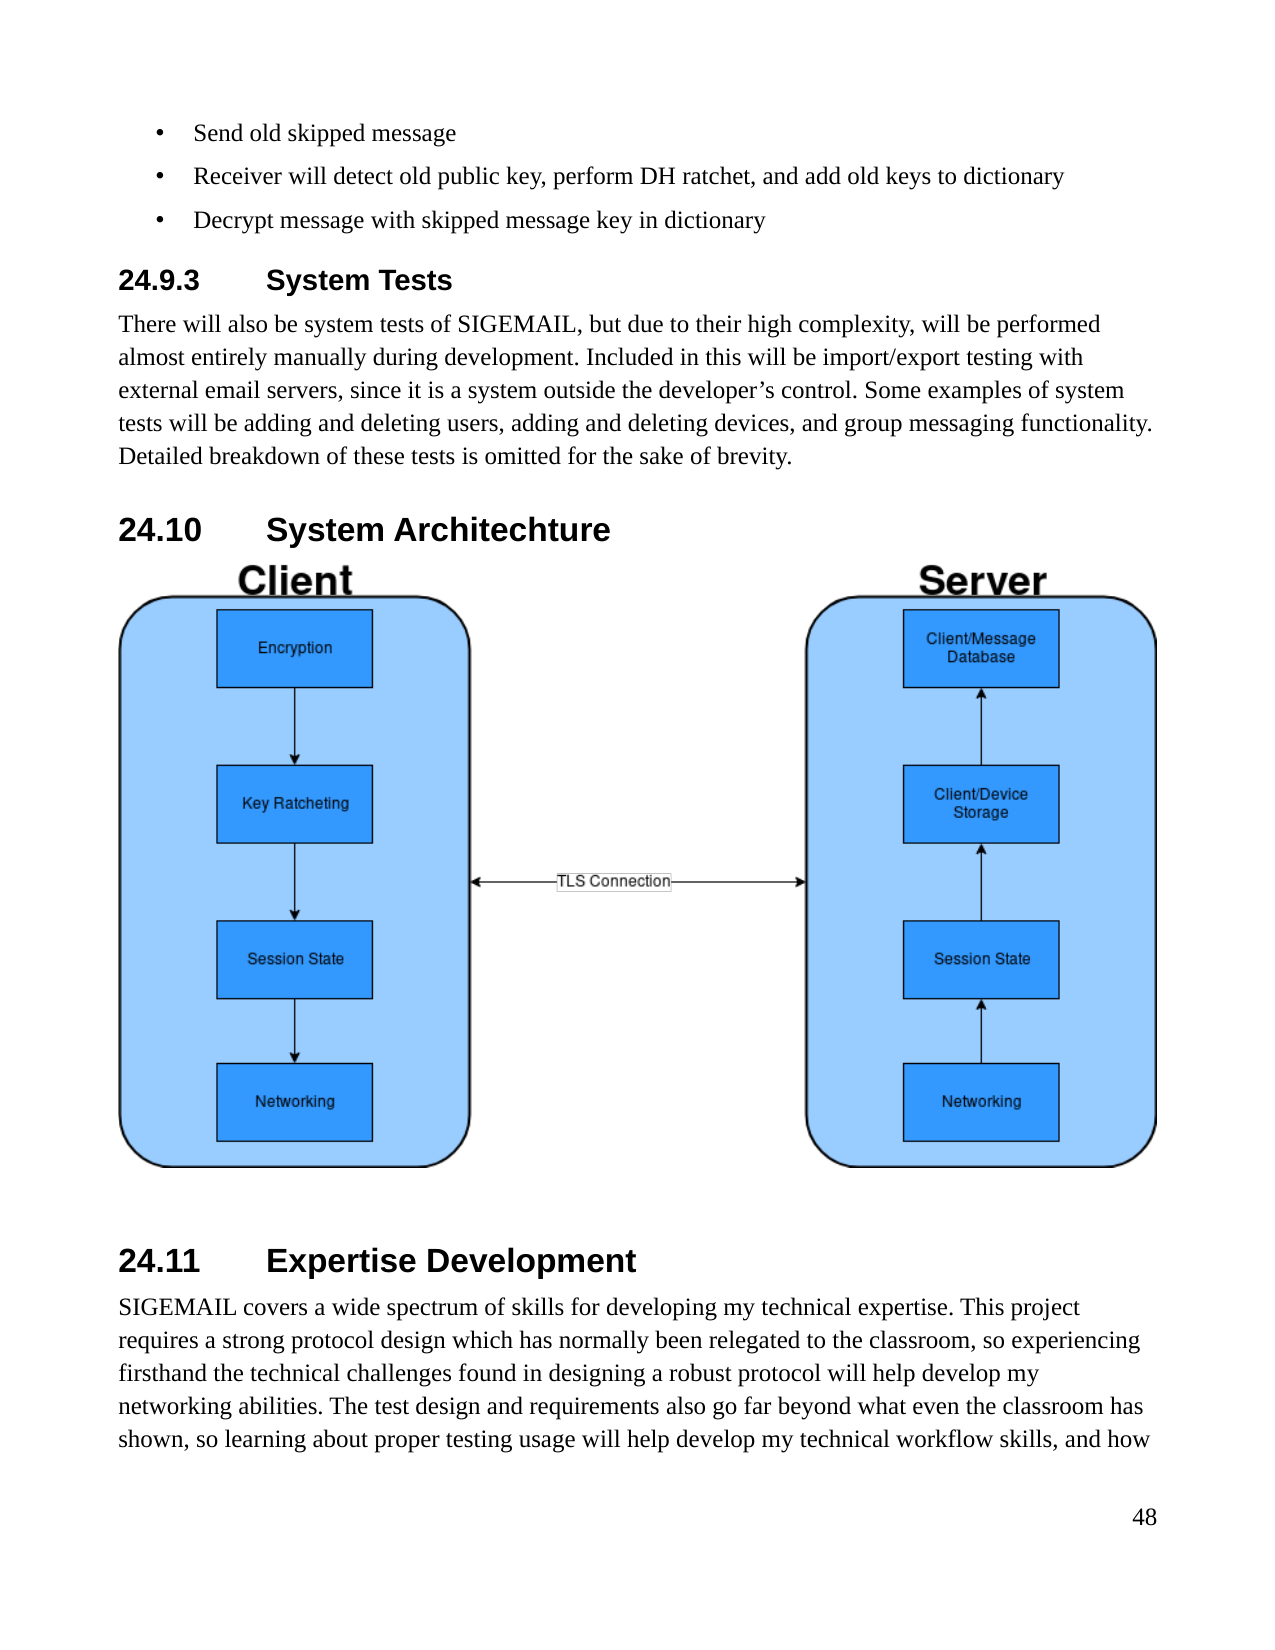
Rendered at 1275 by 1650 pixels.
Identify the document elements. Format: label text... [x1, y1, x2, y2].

text SIGEMAIL covers a wide spectrum of skills for developing my technical expertise. This project requires a strong protocol design which has normally been relegated to the classroom, so experiencing firsthand the technical challenges found in designing a robust protocol will help develop my networking abilities. The test design and requirements also go far beyond what even the classroom has shown, so learning about proper testing usage will help develop my technical workflow skills, and how [118, 1292, 1157, 1453]
subtitle Expertise Development [118, 1241, 1157, 1279]
list Decrypt message with skipped message key in dictionary [156, 205, 1157, 233]
text There will also be system tests of SIGEMAIL, but due to their high complexity, will be performed almost entirely manually during development. Included in this will be import/export testing with external email servers, since it is a system outside the developer’s control. Some examples of system tests will be adding and deleting users, adding and deleting devices, and group messaging functionality. Detailed breakdown of these tests is omitted for the sake of brevity. [118, 309, 1157, 470]
subtitle System Tests [118, 263, 1157, 296]
subtitle System Architechture [118, 509, 1157, 548]
list Receiver will detect old public key, perform DH ratchet, and add old keys to dictionary [156, 161, 1157, 190]
list Send old skipped message [156, 118, 1157, 147]
picture [118, 560, 1157, 1168]
